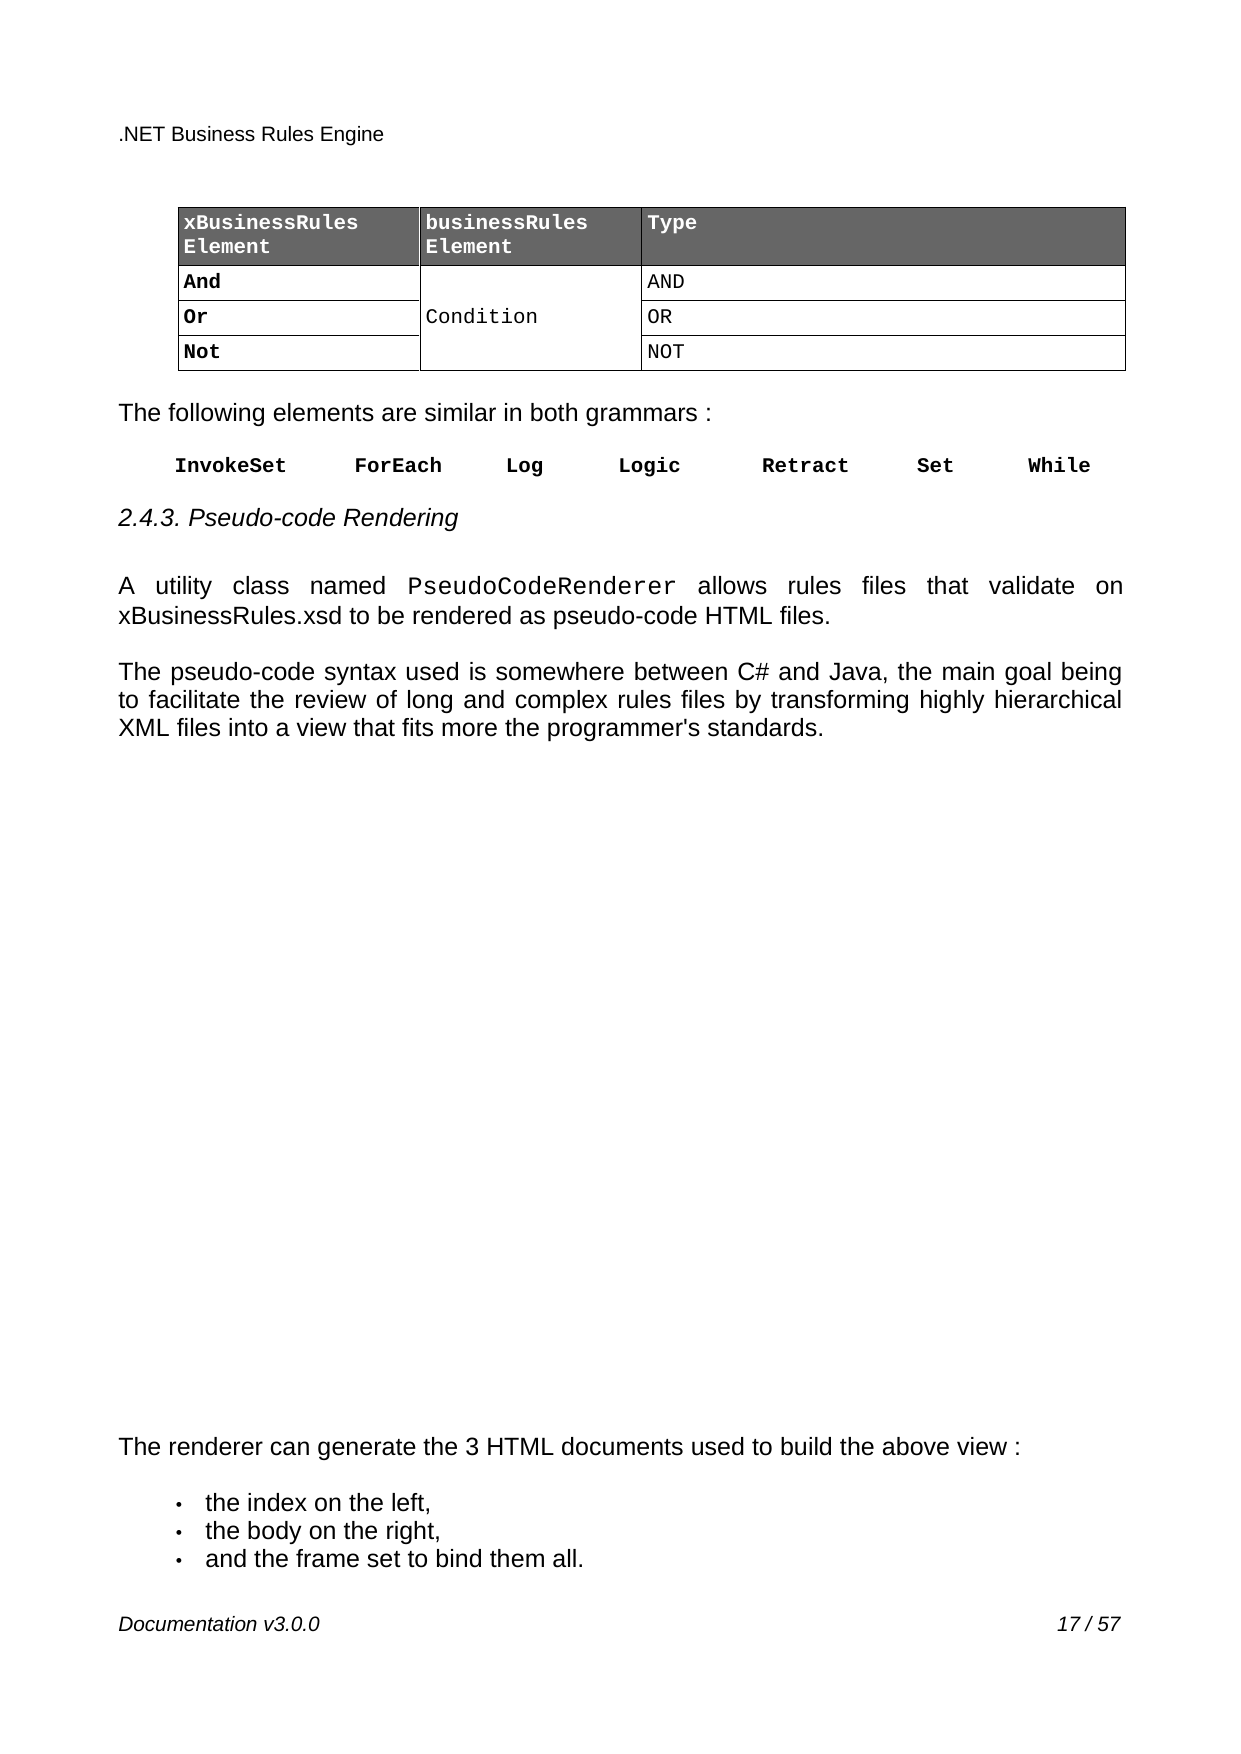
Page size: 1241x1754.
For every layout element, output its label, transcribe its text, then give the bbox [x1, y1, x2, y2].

text A utility class named PseudoCodeRenderer allows rules files that validate on xBusinessRules.xsd to be rendered as pseudo-code HTML files. [118, 572, 1124, 630]
table_cell Or [179, 301, 419, 335]
table_header businessRules Element [421, 208, 641, 265]
table_header AND [642, 266, 1125, 300]
table_cell NOT [642, 336, 1125, 370]
list the body on the right, [176, 1516, 1124, 1544]
table_header xBusinessRules Element [179, 208, 419, 265]
text The following elements are similar in both grammars : [118, 399, 1124, 427]
table_cell Condition [421, 266, 641, 370]
subtitle Pseudo-code Rendering [118, 503, 1124, 531]
text The renderer can generate the 3 HTML documents used to build the above view : [118, 1432, 1124, 1460]
list and the frame set to bind them all. [176, 1544, 1124, 1572]
table_header And [179, 266, 419, 300]
text InvokeSet ForEach Log Logic Retract Set While [174, 455, 1124, 478]
table_cell OR [642, 301, 1125, 335]
list the index on the left, [176, 1488, 1124, 1516]
text The pseudo-code syntax used is somewhere between C# and Java, the main goal being to facilitate the review of long and complex rules files by transforming highly hierarchical XML files into a view that fits more the programmer's standards. [118, 658, 1124, 742]
table_header Type [642, 208, 1125, 265]
table_cell Not [179, 336, 419, 370]
